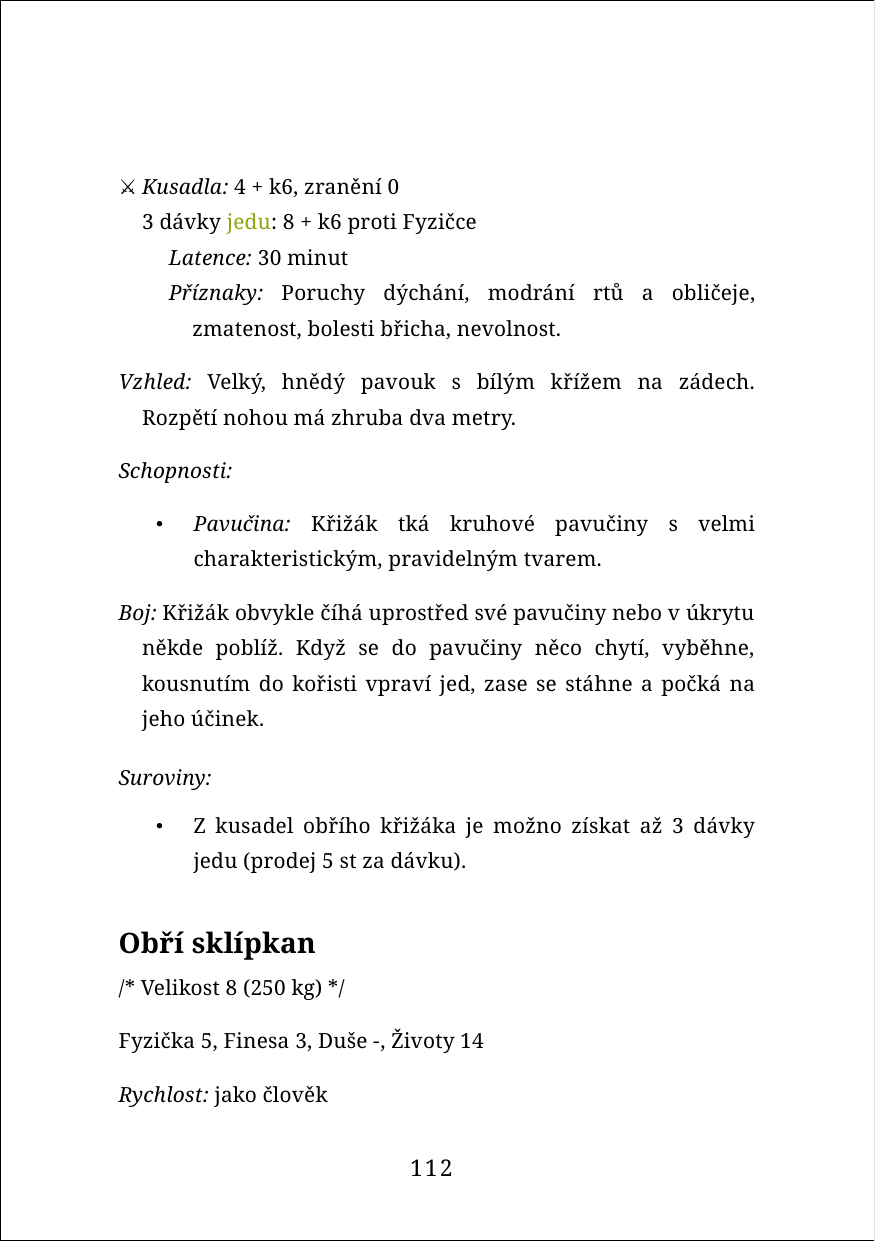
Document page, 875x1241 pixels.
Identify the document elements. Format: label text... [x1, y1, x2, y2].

text Latence: 30 minut [168, 243, 756, 271]
text Fyzička 5, Finesa 3, Duše -, Životy 14 [118, 1027, 756, 1055]
list Z kusadel obřího křižáka je možno získat až 3 dávky jedu (prodej 5 st za dávku). [156, 811, 756, 875]
list Pavučina: Křižák tká kruhové pavučiny s velmi charakteristickým, pravidelným tvarem. [156, 509, 756, 573]
text Vzhled: Velký, hnědý pavouk s bílým křížem na zádech. Rozpětí nohou má zhruba dva metry. [118, 367, 756, 431]
text Rychlost: jako člověk [118, 1080, 756, 1108]
text 3 dávky jedu: 8 + k6 proti Fyzičce [142, 207, 756, 236]
text ⚔ Kusadla: 4 + k6, zranění 0 [118, 172, 756, 200]
text Suroviny: [118, 763, 756, 792]
text /* Velikost 8 (250 kg) */ [118, 973, 756, 1002]
text Boj: Křižák obvykle číhá uprostřed své pavučiny nebo v úkrytu někde poblíž. Když se do pavučiny něco chytí, vyběhne, kousnutím do kořisti vpraví jed, zase se stáhne a počká na jeho účinek. [118, 598, 756, 733]
subtitle Obří sklípkan [118, 923, 756, 962]
text Schopnosti: [118, 456, 756, 484]
text Příznaky: Poruchy dýchání, modrání rtů a obličeje, zmatenost, bolesti břicha, nevolnost. [168, 278, 756, 342]
